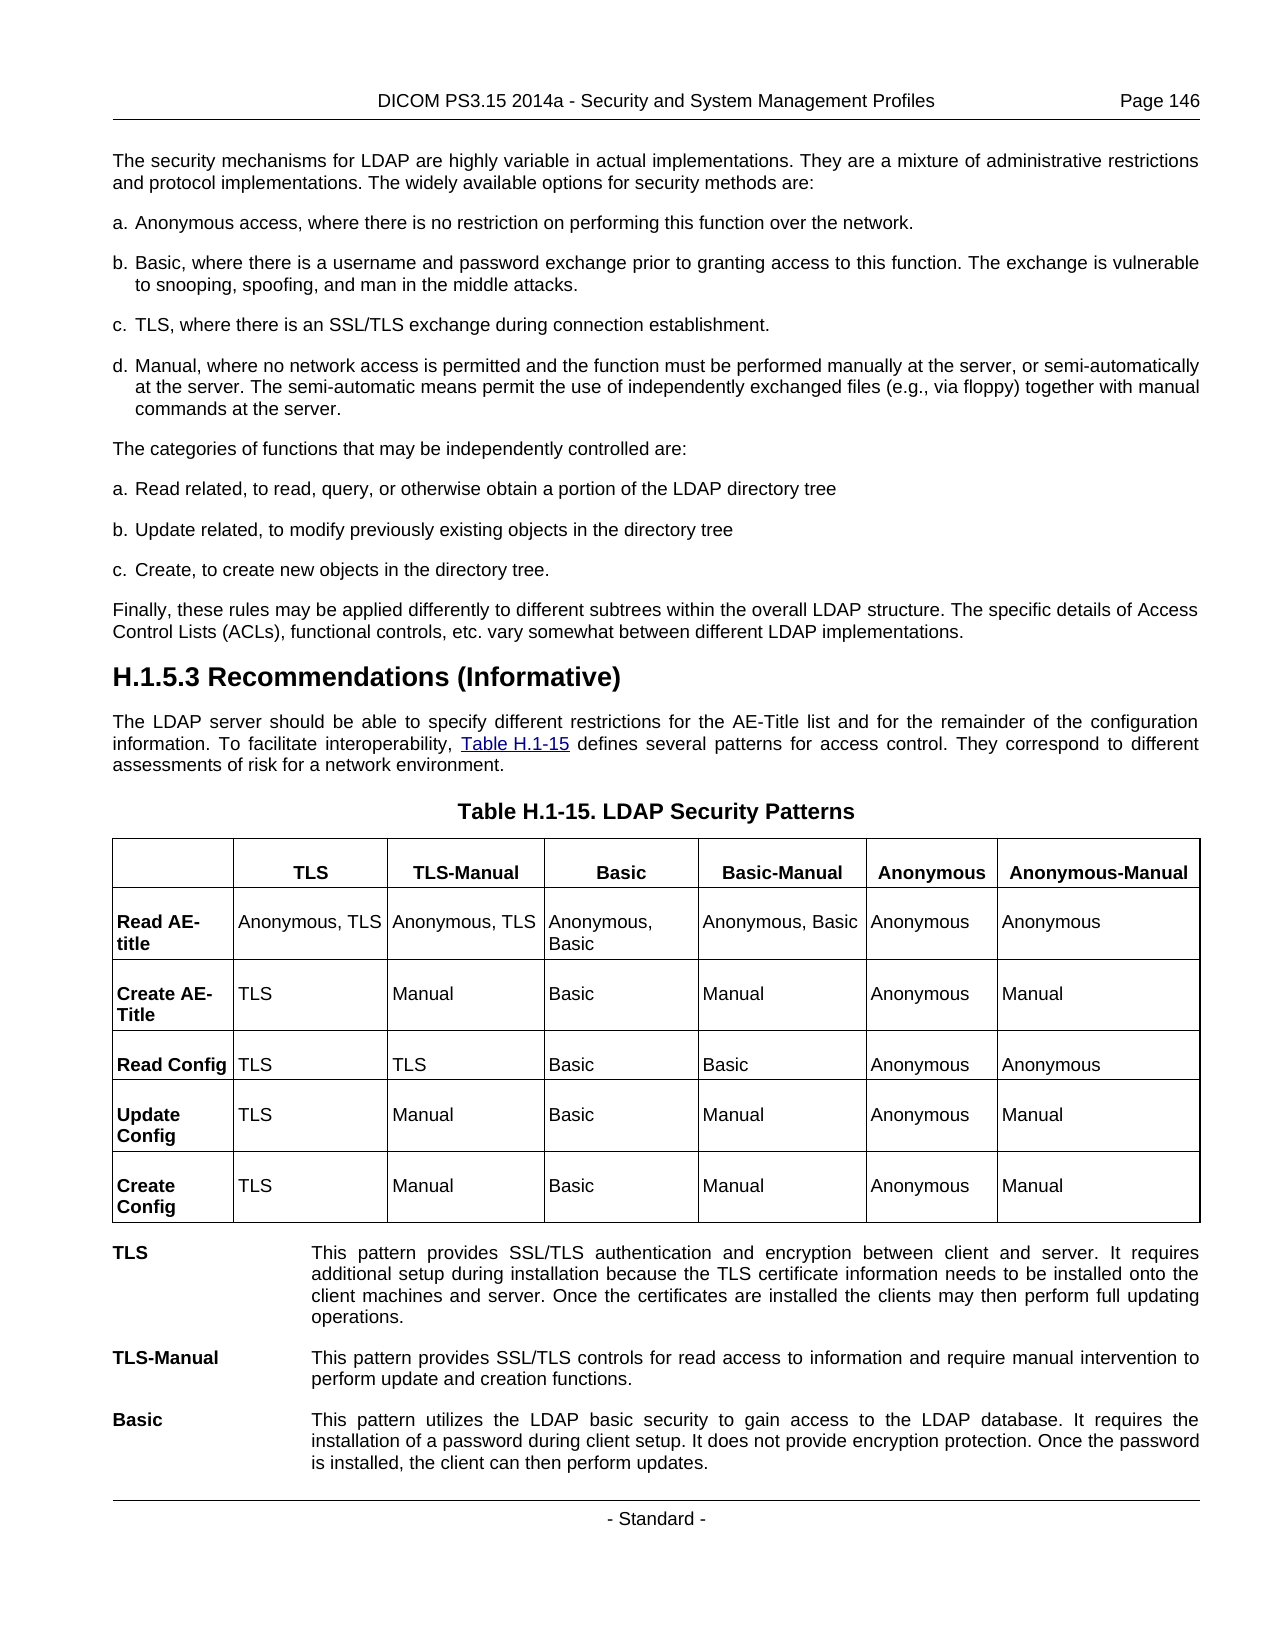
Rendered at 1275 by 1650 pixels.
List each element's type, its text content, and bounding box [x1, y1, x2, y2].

text The security mechanisms for LDAP are highly variable in actual implementations. They are a mixture of administrative restrictions and protocol implementations. The widely available options for security methods are: [112, 150, 1200, 193]
text TLS This pattern provides SSL/TLS authentication and encryption between client and server. It requires additional setup during installation because the TLS certificate information needs to be installed onto the client machines and server. Once the certificates are installed the clients may then perform full updating operations. [112, 1242, 1200, 1328]
text Basic This pattern utilizes the LDAP basic security to gain access to the LDAP database. It requires the installation of a password during client setup. It does not provide encryption protection. Once the password is installed, the client can then perform updates. [112, 1408, 1200, 1473]
table_header Basic [545, 839, 698, 887]
table_cell Read AE-title [113, 888, 233, 958]
table_cell Anonymous [998, 1031, 1199, 1079]
table_cell Basic [545, 1080, 698, 1151]
text H.1.5.3 Recommendations (Informative) [112, 661, 1200, 692]
table_cell TLS [388, 1031, 544, 1079]
table_cell Manual [388, 960, 544, 1030]
table_cell Basic [699, 1031, 866, 1079]
table_cell Basic [545, 960, 698, 1030]
list Read related, to read, query, or otherwise obtain a portion of the LDAP directory tree [112, 478, 1200, 500]
text Finally, these rules may be applied differently to different subtrees within the overall LDAP structure. The specific details of Access Control Lists (ACLs), functional controls, etc. vary somewhat between different LDAP implementations. [112, 599, 1200, 642]
text The categories of functions that may be independently controlled are: [112, 438, 1200, 459]
table_header TLS [234, 839, 387, 887]
list Anonymous access, where there is no restriction on performing this function over the network. [112, 212, 1200, 233]
text TLS-Manual This pattern provides SSL/TLS controls for read access to information and require manual intervention to perform update and creation functions. [112, 1347, 1200, 1390]
list TLS, where there is an SSL/TLS exchange during connection establishment. [112, 314, 1200, 336]
table_cell Anonymous [867, 1031, 997, 1079]
table_cell Update Config [113, 1080, 233, 1151]
table_cell Anonymous, Basic [545, 888, 698, 958]
list Manual, where no network access is permitted and the function must be performed manually at the server, or semi-automatically at the server. The semi-automatic means permit the use of independently exchanged files (e.g., via floppy) together with manual commands at the server. [112, 354, 1200, 419]
table_cell TLS [234, 1031, 387, 1079]
table_cell Basic [545, 1152, 698, 1222]
table_cell Manual [699, 960, 866, 1030]
table_cell Manual [998, 1152, 1199, 1222]
table_cell Anonymous, TLS [388, 888, 544, 958]
table_cell Manual [699, 1152, 866, 1222]
text The LDAP server should be able to specify different restrictions for the AE-Title list and for the remainder of the configuration information. To facilitate interoperability, Table H.1-15 defines several patterns for access control. They correspond to different assessments of risk for a network environment. [112, 711, 1200, 776]
list Create, to create new objects in the directory tree. [112, 559, 1200, 580]
table_cell Anonymous [867, 1080, 997, 1151]
table_cell Create Config [113, 1152, 233, 1222]
table_cell TLS [234, 1152, 387, 1222]
table_cell Anonymous [867, 888, 997, 958]
table_cell Read Config [113, 1031, 233, 1079]
table_cell Anonymous, TLS [234, 888, 387, 958]
list Update related, to modify previously existing objects in the directory tree [112, 518, 1200, 540]
table_header TLS-Manual [388, 839, 544, 887]
table_cell Manual [699, 1080, 866, 1151]
table_header Basic-Manual [699, 839, 866, 887]
table_cell Anonymous [867, 960, 997, 1030]
text Table H.1-15. LDAP Security Patterns [112, 798, 1200, 824]
table_header Anonymous [867, 839, 997, 887]
table_cell Anonymous [998, 888, 1199, 958]
list Basic, where there is a username and password exchange prior to granting access to this function. The exchange is vulnerable to snooping, spoofing, and man in the middle attacks. [112, 252, 1200, 295]
table_cell Manual [998, 1080, 1199, 1151]
table_cell Basic [545, 1031, 698, 1079]
table_header Anonymous-Manual [998, 839, 1199, 887]
table_cell Manual [388, 1152, 544, 1222]
table_cell Create AE-Title [113, 960, 233, 1030]
table_cell Manual [998, 960, 1199, 1030]
table_cell TLS [234, 1080, 387, 1151]
table_cell Manual [388, 1080, 544, 1151]
table_cell TLS [234, 960, 387, 1030]
table_cell Anonymous [867, 1152, 997, 1222]
table_cell Anonymous, Basic [699, 888, 866, 958]
table_header [113, 839, 233, 887]
